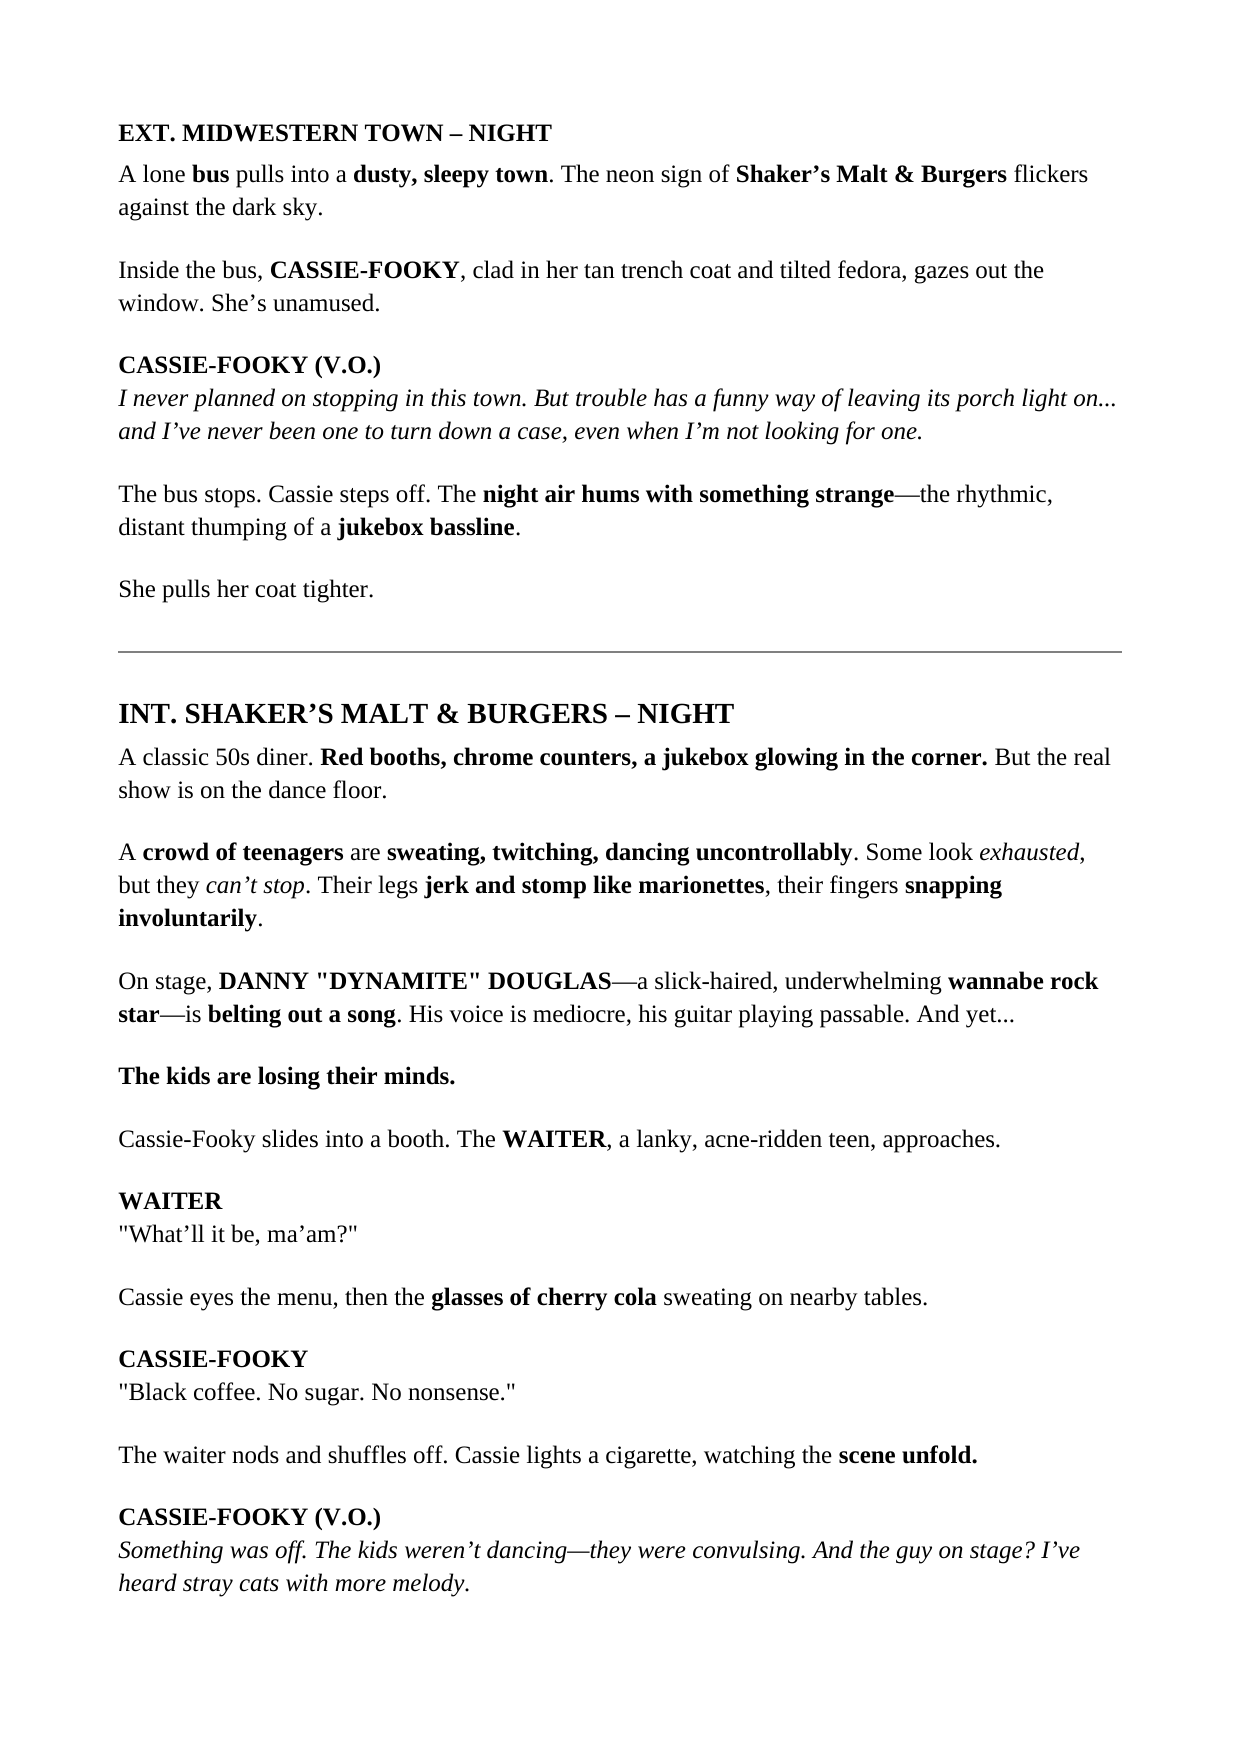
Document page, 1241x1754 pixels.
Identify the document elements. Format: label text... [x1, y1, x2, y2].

text The bus stops. Cassie steps off. The night air hums with something strange—the rhythmic, distant thumping of a jukebox bassline. [118, 479, 1122, 541]
text Inside the bus, CASSIE-FOOKY, clad in her tan trench coat and tilted fedora, gazes out the window. She’s unamused. [118, 255, 1122, 317]
text A lone bus pulls into a dusty, sleepy town. The neon sign of Shaker’s Malt & Burgers flickers against the dark sky. [118, 159, 1122, 221]
text CASSIE-FOOKY (V.O.) I never planned on stopping in this town. But trouble has a funny way of leaving its porch light on... and I’ve never been one to turn down a case, even when I’m not looking for one. [118, 350, 1122, 445]
text Cassie eyes the menu, then the glasses of cherry cola sweating on nearby tables. [118, 1282, 1122, 1311]
text On stage, DANNY "DYNAMITE" DOUGLAS—a slick-haired, underwhelming wannabe rock star—is belting out a song. His voice is mediocre, his guitar playing passable. And yet... [118, 966, 1122, 1028]
text Cassie-Fooky slides into a booth. The WAITER, a lanky, acne-ridden teen, approaches. [118, 1124, 1122, 1153]
subtitle EXT. MIDWESTERN TOWN – NIGHT [118, 118, 1122, 147]
text A classic 50s diner. Red booths, chrome counters, a jukebox glowing in the corner. But the real show is on the dance floor. [118, 742, 1122, 804]
text A crowd of teenagers are sweating, twitching, dancing uncontrollably. Some look exhausted, but they can’t stop. Their legs jerk and stomp like marionettes, their fingers snapping involuntarily. [118, 837, 1122, 932]
text The waiter nods and shuffles off. Cassie lights a cigarette, watching the scene unfold. [118, 1440, 1122, 1469]
text The kids are losing their minds. [118, 1061, 1122, 1090]
text WAITER "What’ll it be, ma’am?" [118, 1186, 1122, 1248]
text She pulls her coat tighter. [118, 574, 1122, 603]
text CASSIE-FOOKY (V.O.) Something was off. The kids weren’t dancing—they were convulsing. And the guy on stage? I’ve heard stray cats with more melody. [118, 1502, 1122, 1597]
text CASSIE-FOOKY "Black coffee. No sugar. No nonsense." [118, 1344, 1122, 1406]
subtitle INT. SHAKER’S MALT & BURGERS – NIGHT [118, 696, 1122, 729]
